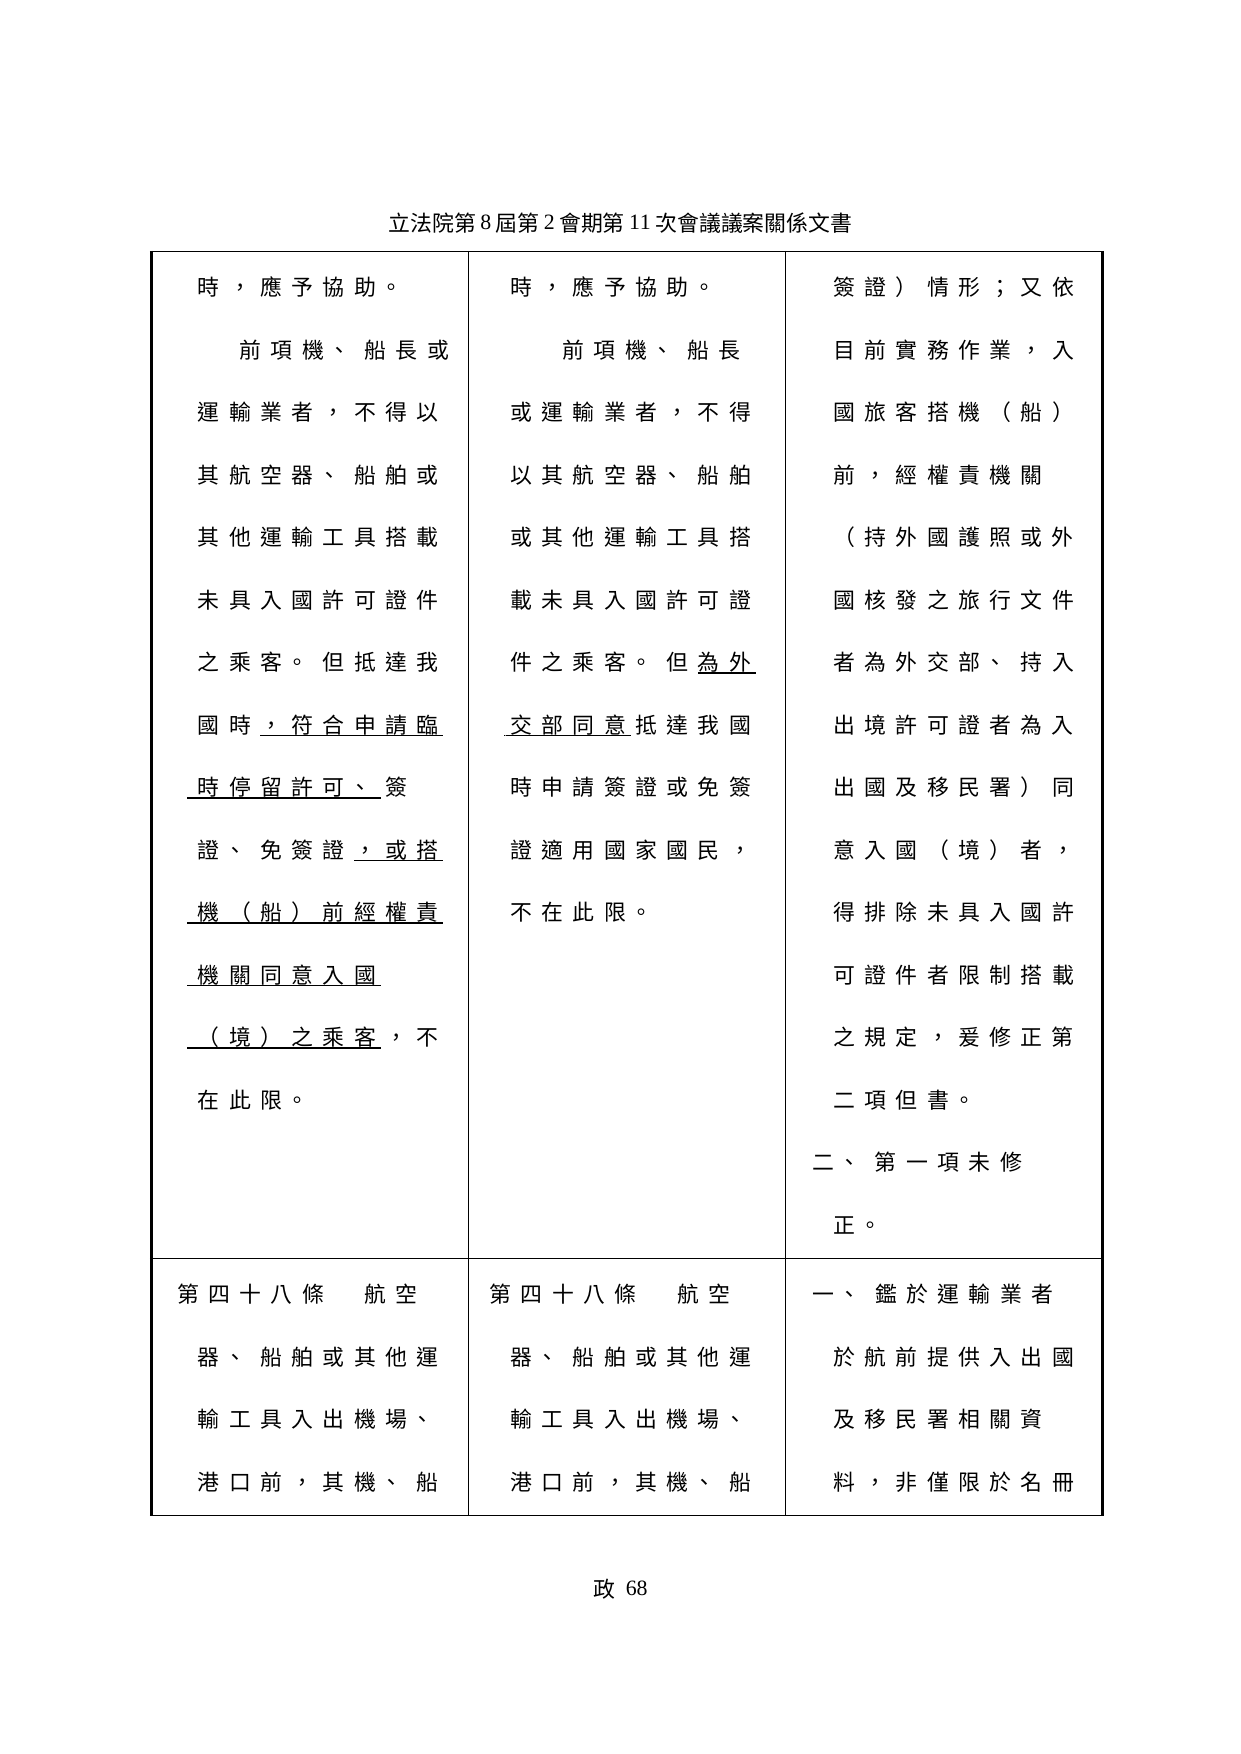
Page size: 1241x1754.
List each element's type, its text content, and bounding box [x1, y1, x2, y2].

table_cell 時，應予協助。 前項機、船長或運輸業者，不得以其航空器、船舶或其他運輸工具搭載未具入國許可證件之乘客。但為外交部同意抵達我國時申請簽證或免簽證適用國家國民，不在此限。 [469, 252, 785, 1258]
table_cell 一、鑑於運輸業者於航前提供入出國及移民署相關資料，非僅限於名冊 [786, 1259, 1101, 1514]
table_cell 第四十八條 航空器、船舶或其他運輸工具入出機場、港口前，其機、船 [153, 1259, 468, 1514]
table_cell 第四十八條 航空器、船舶或其他運輸工具入出機場、港口前，其機、船 [469, 1259, 785, 1514]
table_cell 簽證）情形；又依目前實務作業，入國旅客搭機（船）前，經權責機關（持外國護照或外國核發之旅行文件者為外交部、持入出境許可證者為入出國及移民署）同意入國（境）者，得排除未具入國許可證件者限制搭載之規定，爰修正第二項但書。 二、第一項未修正。 [786, 252, 1101, 1258]
table_cell 時，應予協助。 前項機、船長或運輸業者，不得以其航空器、船舶或其他運輸工具搭載未具入國許可證件之乘客。但抵達我國時，符合申請臨時停留許可、簽證、免簽證，或搭機（船）前經權責機關同意入國（境）之乘客，不在此限。 [153, 252, 468, 1258]
